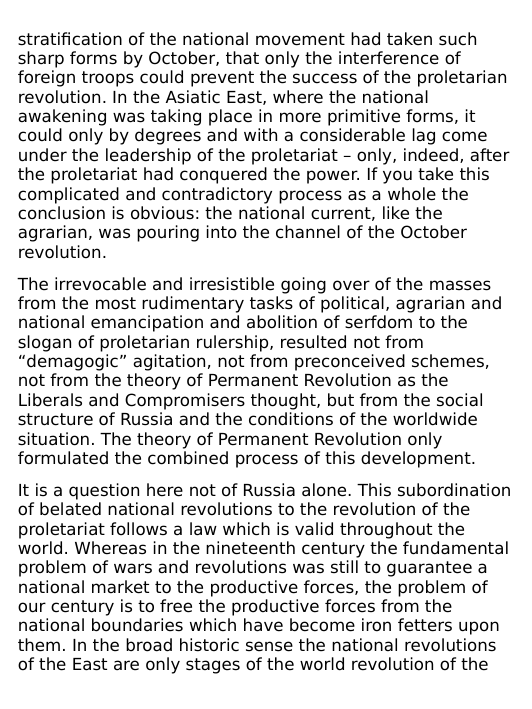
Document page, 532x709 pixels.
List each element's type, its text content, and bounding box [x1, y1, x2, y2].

text It is a question here not of Russia alone. This subordination of belated national revolutions to the revolution of the proletariat follows a law which is valid throughout the world. Whereas in the nineteenth century the fundamental problem of wars and revolutions was still to guarantee a national market to the productive forces, the problem of our century is to free the productive forces from the national boundaries which have become iron fetters upon them. In the broad historic sense the national revolutions of the East are only stages of the world revolution of the [18, 481, 514, 674]
text The irrevocable and irresistible going over of the masses from the most rudimentary tasks of political, agrarian and national emancipation and abolition of serfdom to the slogan of proletarian rulership, resulted not from “demagogic” agitation, not from preconceived schemes, not from the theory of Permanent Revolution as the Liberals and Compromisers thought, but from the social structure of Russia and the conditions of the worldwide situation. The theory of Permanent Revolution only formulated the combined process of this development. [18, 274, 514, 468]
text stratification of the national movement had taken such sharp forms by October, that only the interference of foreign troops could prevent the success of the proletarian revolution. In the Asiatic East, where the national awakening was taking place in more primitive forms, it could only by degrees and with a considerable lag come under the leadership of the proletariat – only, indeed, after the proletariat had conquered the power. If you take this complicated and contradictory process as a whole the conclusion is obvious: the national current, like the agrarian, was pouring into the channel of the October revolution. [18, 29, 514, 262]
